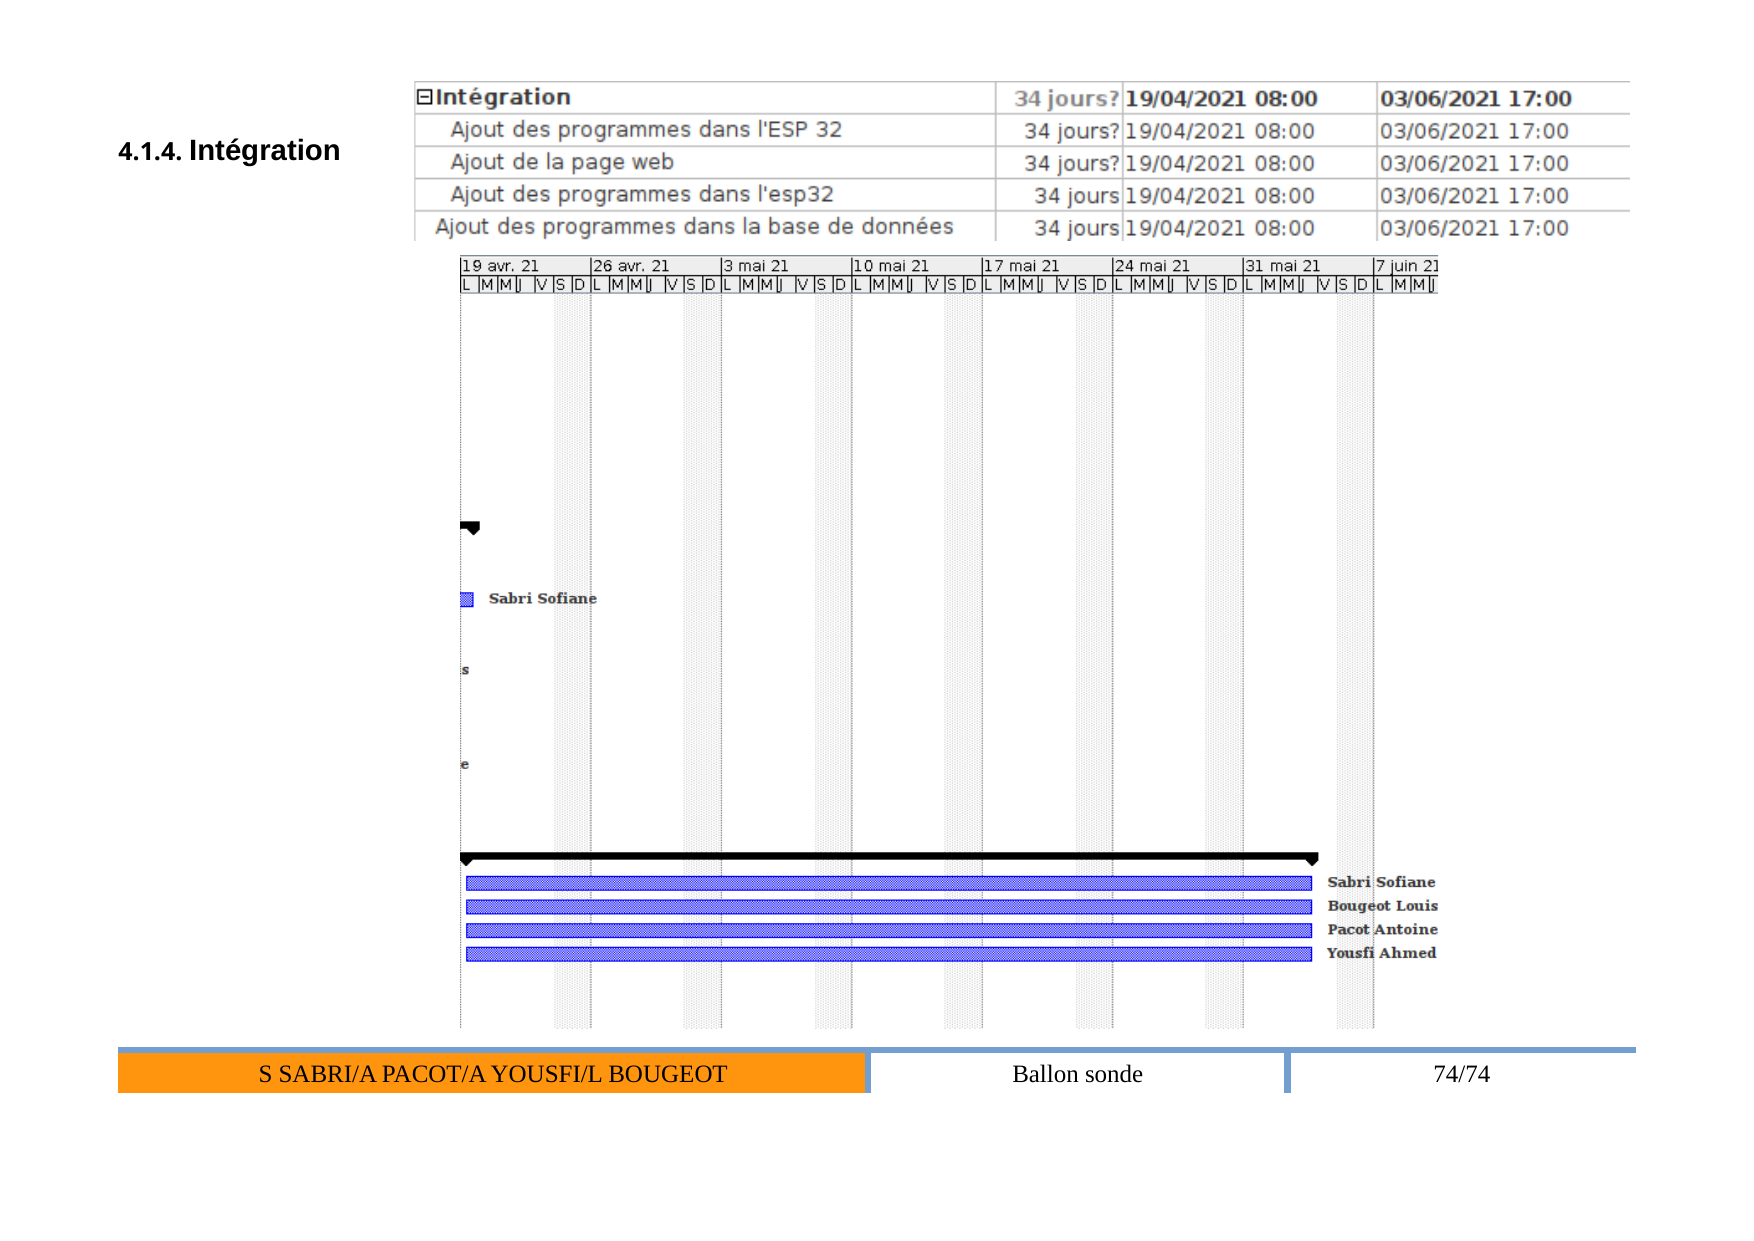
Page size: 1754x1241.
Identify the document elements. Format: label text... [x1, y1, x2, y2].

picture [460, 255, 1439, 1029]
subtitle Intégration [118, 133, 414, 167]
picture [414, 81, 1630, 241]
